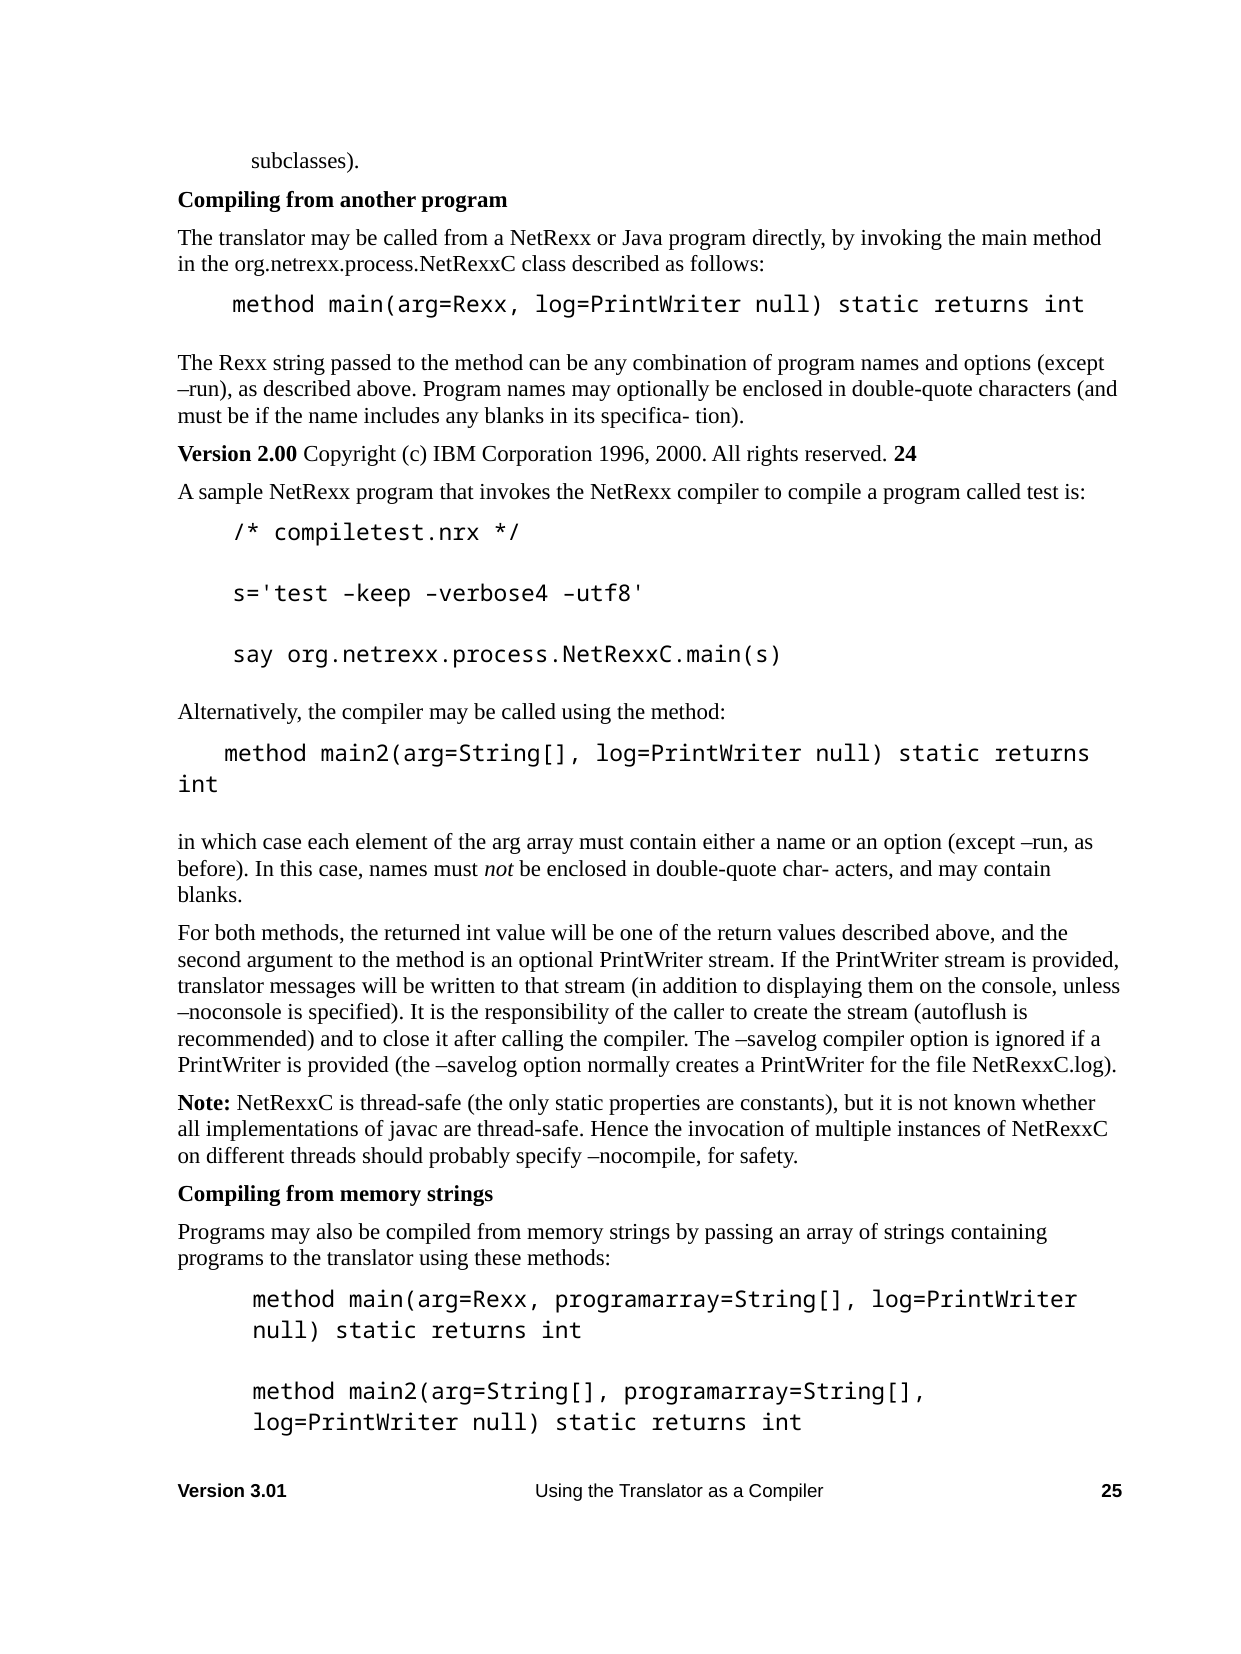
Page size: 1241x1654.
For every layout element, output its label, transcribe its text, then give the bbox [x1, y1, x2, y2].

text s='test –keep –verbose4 –utf8' [177, 577, 1122, 608]
text /* compiletest.nrx */ [177, 516, 1122, 547]
text A sample NetRexx program that invokes the NetRexx compiler to compile a program called test is: [177, 478, 1122, 504]
text Alternatively, the compiler may be called using the method: [177, 698, 1122, 725]
text method main(arg=Rexx, programarray=String[], log=PrintWriter null) static returns int [252, 1283, 1122, 1345]
text method main2(arg=String[], programarray=String[], log=PrintWriter null) static returns int [252, 1374, 1122, 1437]
text Compiling from memory strings [177, 1180, 1122, 1206]
text say org.netrexx.process.NetRexxC.main(s) [177, 638, 1122, 669]
text method main(arg=Rexx, log=PrintWriter null) static returns int [177, 288, 1122, 319]
text For both methods, the returned int value will be one of the return values described above, and the second argument to the method is an optional PrintWriter stream. If the PrintWriter stream is provided, translator messages will be written to that stream (in addition to displaying them on the console, unless –noconsole is specified). It is the responsibility of the caller to create the stream (autoflush is recommended) and to close it after calling the compiler. The –savelog compiler option is ignored if a PrintWriter is provided (the –savelog option normally creates a PrintWriter for the file NetRexxC.log). [177, 919, 1122, 1077]
text method main2(arg=String[], log=PrintWriter null) static returns int [177, 736, 1122, 799]
text The Rexx string passed to the method can be any combination of program names and options (except –run), as described above. Program names may optionally be enclosed in double-quote characters (and must be if the name includes any blanks in its specifica- tion). [177, 349, 1122, 428]
list subclasses). [221, 148, 1122, 174]
text Note: NetRexxC is thread-safe (the only static properties are constants), but it is not known whether all implementations of javac are thread-safe. Hence the invocation of multiple instances of NetRexxC on different threads should probably specify –nocompile, for safety. [177, 1089, 1122, 1168]
text Version 2.00 Copyright (c) IBM Corporation 1996, 2000. All rights reserved. 24 [177, 440, 1122, 466]
text in which case each element of the arg array must contain either a name or an option (except –run, as before). In this case, names must not be enclosed in double-quote char- acters, and may contain blanks. [177, 828, 1122, 907]
text Compiling from another program [177, 186, 1122, 212]
text Programs may also be compiled from memory strings by passing an array of strings containing programs to the translator using these methods: [177, 1218, 1122, 1271]
text The translator may be called from a NetRexx or Java program directly, by invoking the main method in the org.netrexx.process.NetRexxC class described as follows: [177, 224, 1122, 277]
